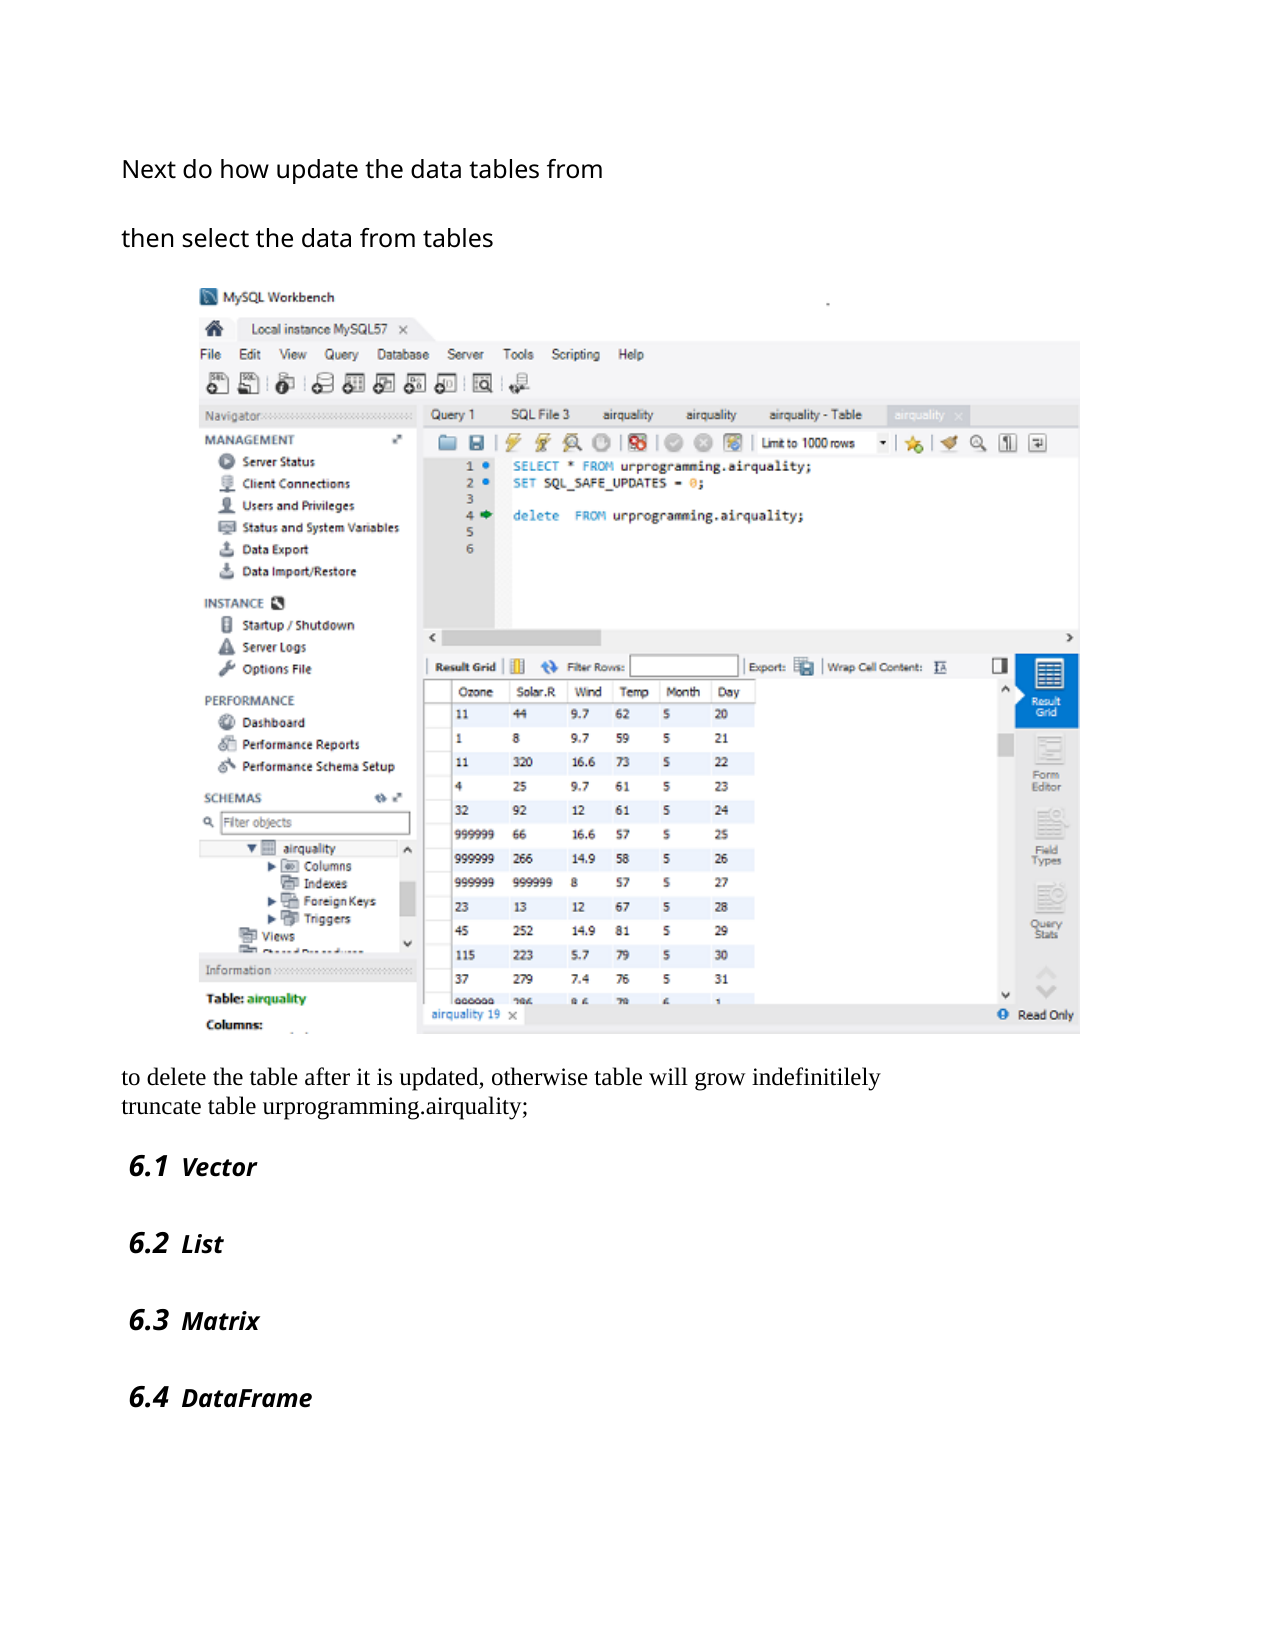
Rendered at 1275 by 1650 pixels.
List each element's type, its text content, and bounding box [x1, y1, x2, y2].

subtitle List [121, 1222, 1158, 1262]
subtitle DataFrame [121, 1376, 1158, 1416]
picture [198, 288, 1080, 1034]
subtitle Vector [121, 1145, 1158, 1184]
text then select the data from tables [121, 220, 1158, 254]
subtitle Matrix [121, 1299, 1158, 1339]
text to delete the table after it is updated, otherwise table will grow indefinitilely [121, 1062, 1158, 1091]
text truncate table urprogramming.airquality; [121, 1091, 1158, 1120]
text Next do how update the data tables from [121, 152, 1158, 186]
